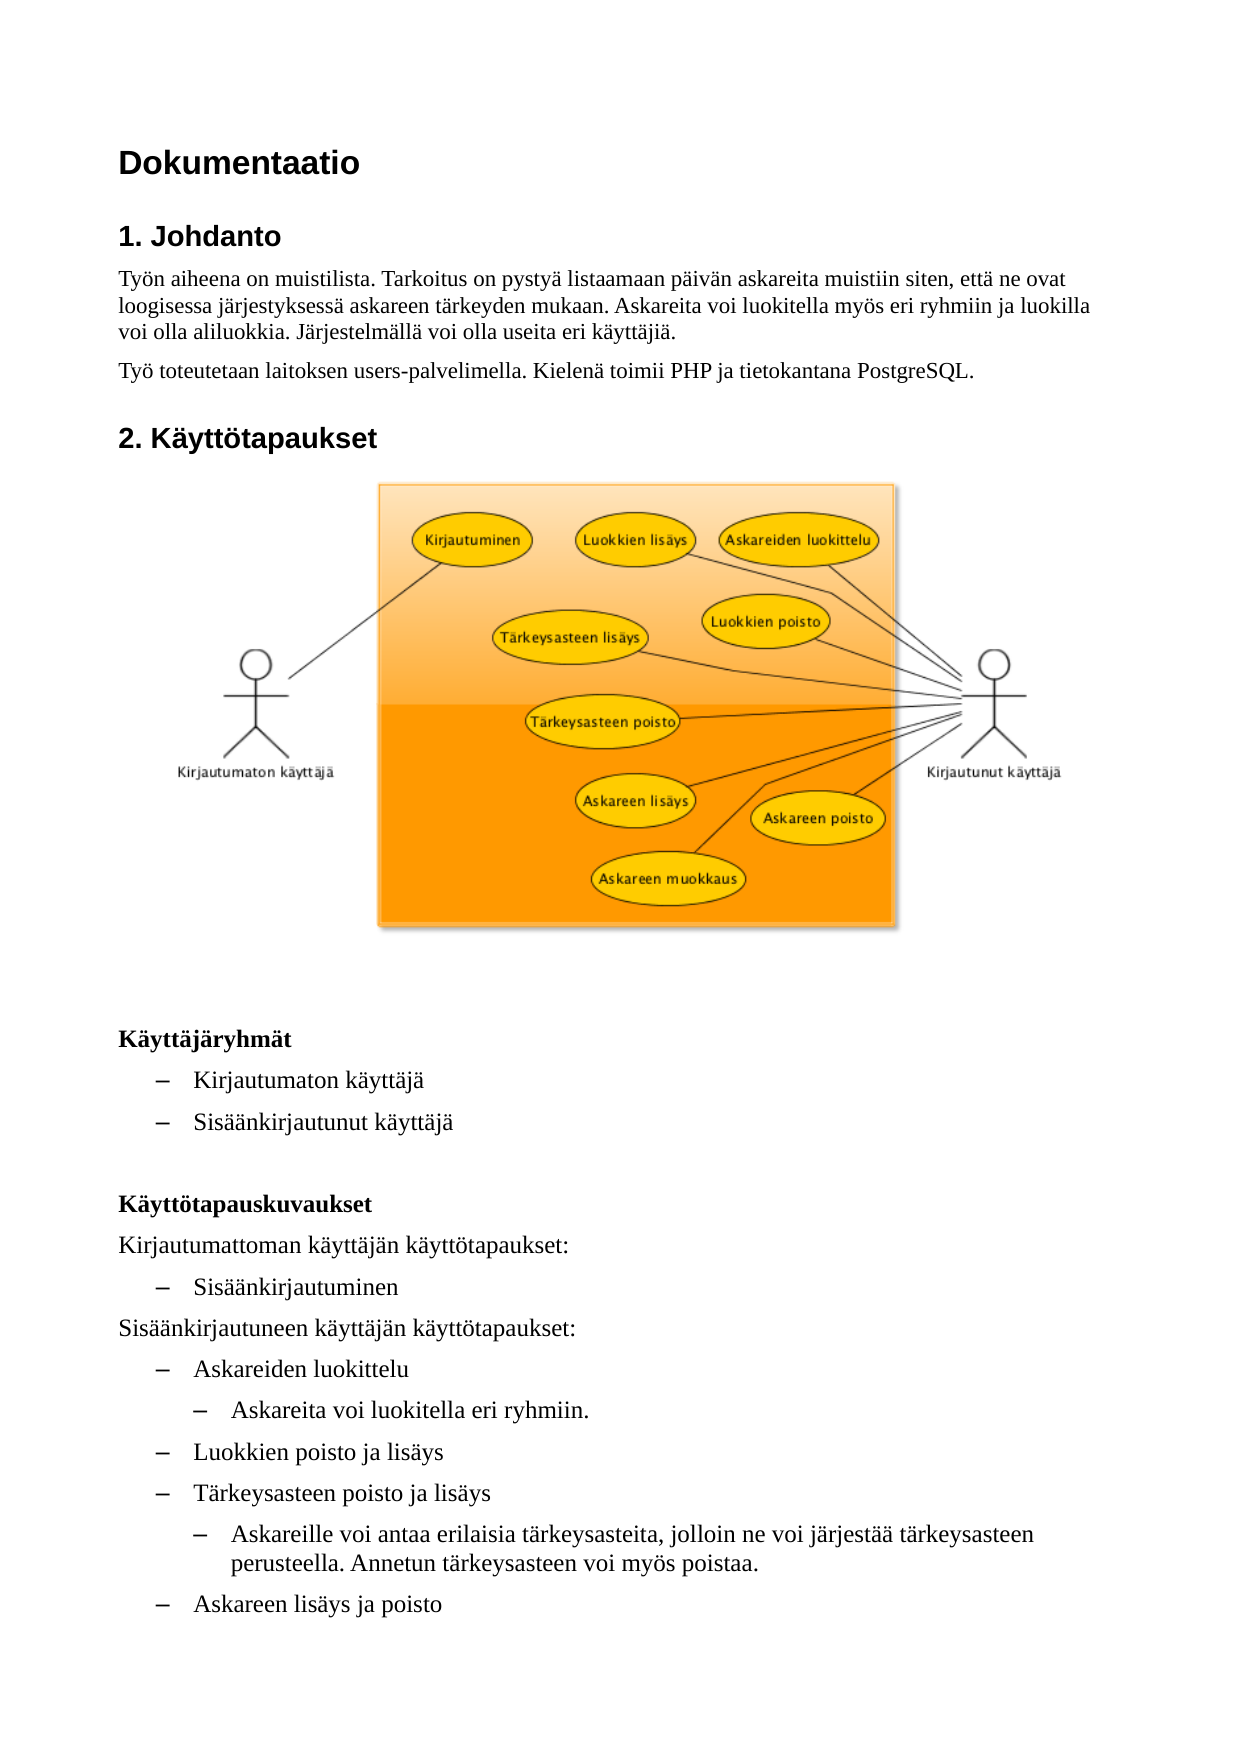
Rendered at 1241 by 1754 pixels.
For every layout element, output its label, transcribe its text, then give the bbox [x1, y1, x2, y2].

text Käyttötapauskuvaukset [118, 1189, 1122, 1218]
subtitle 1. Johdanto [118, 219, 1122, 253]
list Askareen lisäys ja poisto [156, 1589, 1122, 1618]
text Työn aiheena on muistilista. Tarkoitus on pystyä listaamaan päivän askareita muistiin siten, että ne ovat loogisessa järjestyksessä askareen tärkeyden mukaan. Askareita voi luokitella myös eri ryhmiin ja luokilla voi olla aliluokkia. Järjestelmällä voi olla useita eri käyttäjiä. [118, 265, 1122, 344]
subtitle 2. Käyttötapaukset [118, 421, 1122, 454]
list Askareiden luokittelu [156, 1354, 1122, 1383]
list Askareita voi luokitella eri ryhmiin. [193, 1396, 1122, 1424]
text Kirjautumattoman käyttäjän käyttötapaukset: [118, 1231, 1122, 1259]
text Käyttäjäryhmät [118, 1024, 1122, 1053]
text Sisäänkirjautuneen käyttäjän käyttötapaukset: [118, 1313, 1122, 1342]
list Kirjautumaton käyttäjä [156, 1066, 1122, 1094]
list Sisäänkirjautuminen [156, 1272, 1122, 1301]
picture [159, 466, 1081, 942]
list Askareille voi antaa erilaisia tärkeysasteita, jolloin ne voi järjestää tärkeysasteen perusteella. Annetun tärkeysasteen voi myös poistaa. [193, 1519, 1122, 1577]
list Tärkeysasteen poisto ja lisäys [156, 1478, 1122, 1507]
list Luokkien poisto ja lisäys [156, 1437, 1122, 1466]
text Työ toteutetaan laitoksen users-palvelimella. Kielenä toimii PHP ja tietokantana PostgreSQL. [118, 357, 1122, 383]
list Sisäänkirjautunut käyttäjä [156, 1107, 1122, 1136]
subtitle Dokumentaatio [118, 143, 1122, 182]
